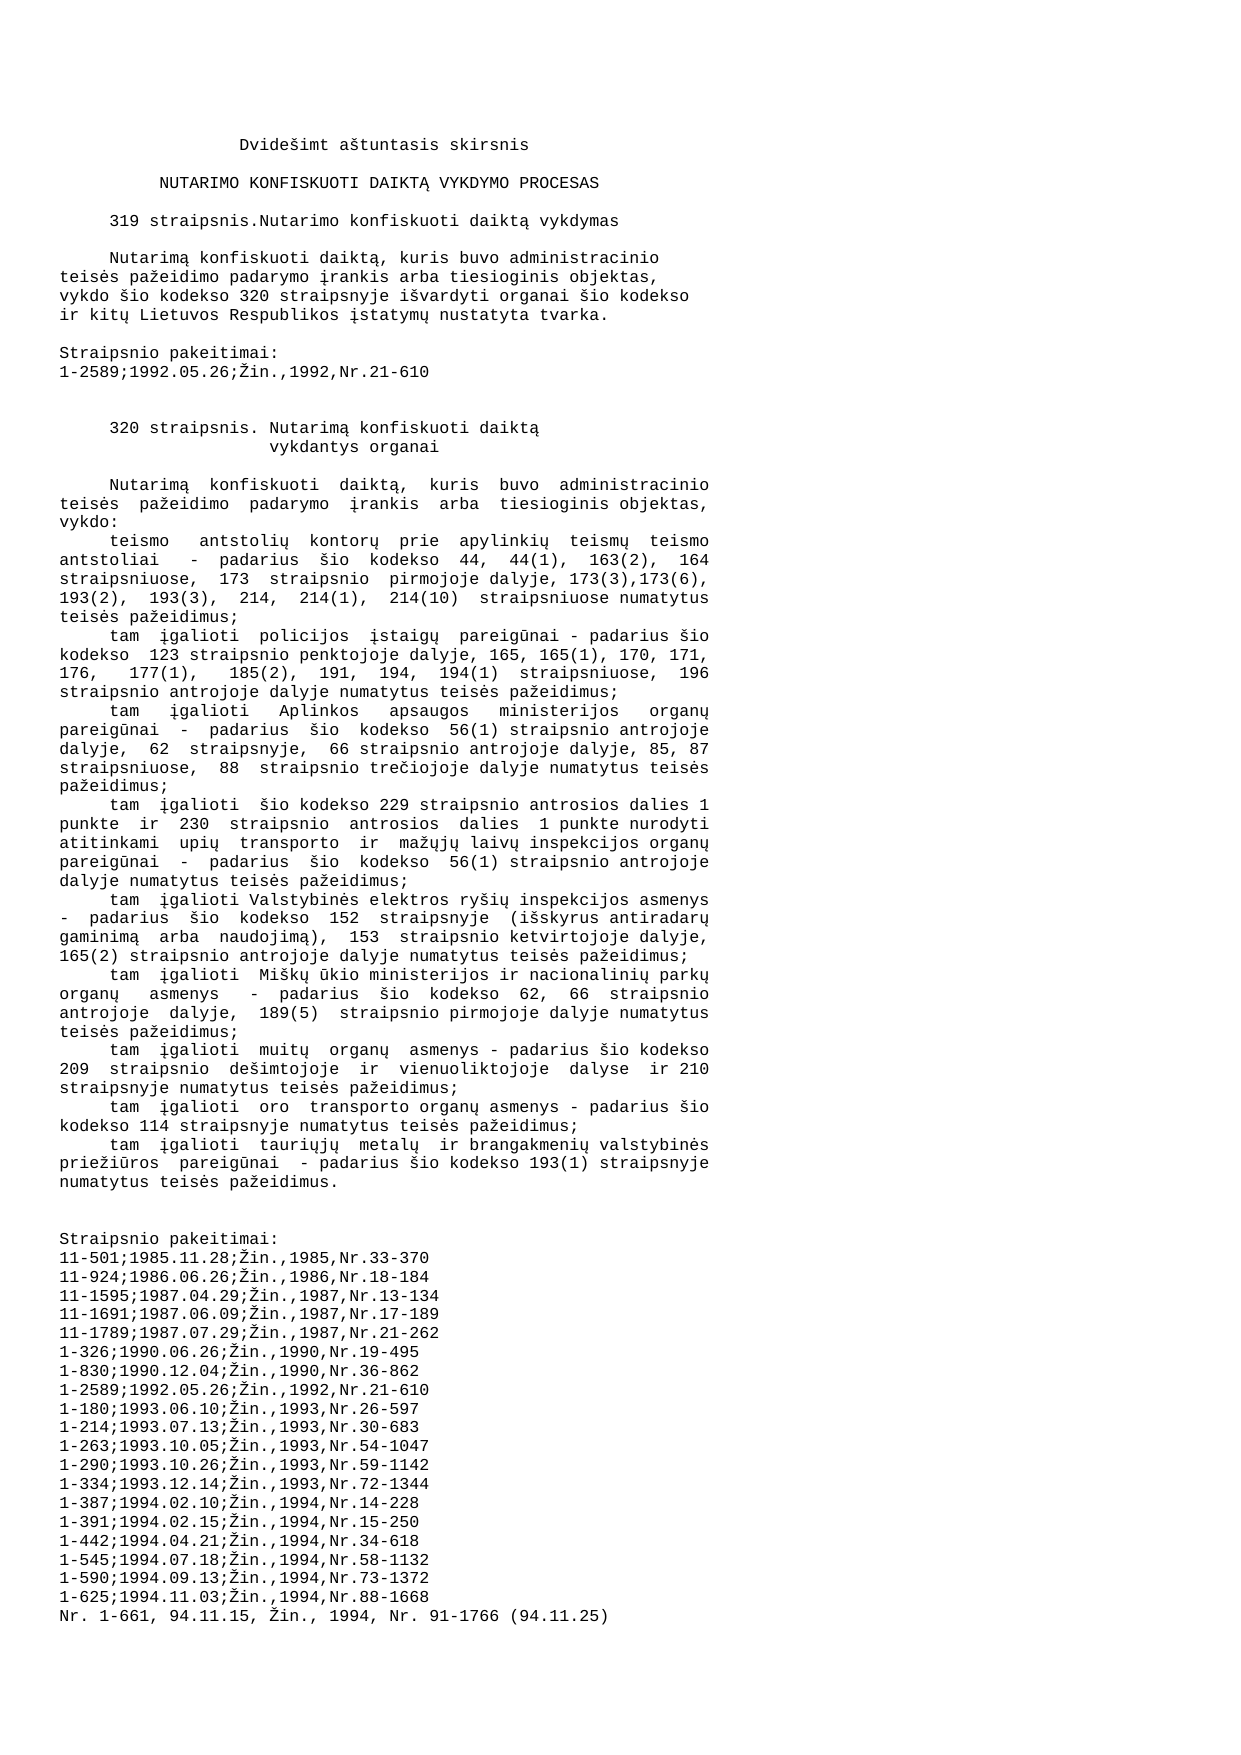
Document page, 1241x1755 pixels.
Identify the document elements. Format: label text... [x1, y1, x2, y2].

text kodekso 123 straipsnio penktojoje dalyje, 165, 165(1), 170, 171, [59, 646, 1122, 665]
text Straipsnio pakeitimai: [59, 344, 1122, 363]
text 1-391;1994.02.15;Žin.,1994,Nr.15-250 [59, 1513, 1122, 1532]
text 1-442;1994.04.21;Žin.,1994,Nr.34-618 [59, 1532, 1122, 1551]
text 176, 177(1), 185(2), 191, 194, 194(1) straipsniuose, 196 [59, 665, 1122, 684]
text straipsniuose, 173 straipsnio pirmojoje dalyje, 173(3),173(6), [59, 571, 1122, 589]
text tam įgalioti Aplinkos apsaugos ministerijos organų [59, 703, 1122, 721]
text 1-2589;1992.05.26;Žin.,1992,Nr.21-610 [59, 363, 1122, 382]
text pareigūnai - padarius šio kodekso 56(1) straipsnio antrojoje [59, 721, 1122, 740]
text tam įgalioti tauriųjų metalų ir brangakmenių valstybinės [59, 1136, 1122, 1155]
text Straipsnio pakeitimai: [59, 1231, 1122, 1249]
text atitinkami upių transporto ir mažųjų laivų inspekcijos organų [59, 834, 1122, 853]
text straipsniuose, 88 straipsnio trečiojoje dalyje numatytus teisės [59, 759, 1122, 778]
text straipsnio antrojoje dalyje numatytus teisės pažeidimus; [59, 684, 1122, 703]
text pažeidimus; [59, 778, 1122, 797]
text Nr. 1-661, 94.11.15, Žin., 1994, Nr. 91-1766 (94.11.25) [59, 1608, 1122, 1626]
text 1-2589;1992.05.26;Žin.,1992,Nr.21-610 [59, 1381, 1122, 1400]
text 319 straipsnis.Nutarimo konfiskuoti daiktą vykdymas [59, 212, 1122, 231]
text straipsnyje numatytus teisės pažeidimus; [59, 1080, 1122, 1098]
text ir kitų Lietuvos Respublikos įstatymų nustatyta tvarka. [59, 307, 1122, 326]
text punkte ir 230 straipsnio antrosios dalies 1 punkte nurodyti [59, 816, 1122, 834]
text tam įgalioti šio kodekso 229 straipsnio antrosios dalies 1 [59, 797, 1122, 816]
text teismo antstolių kontorų prie apylinkių teismų teismo [59, 533, 1122, 552]
text 1-830;1990.12.04;Žin.,1990,Nr.36-862 [59, 1362, 1122, 1381]
text 1-180;1993.06.10;Žin.,1993,Nr.26-597 [59, 1400, 1122, 1419]
text teisės pažeidimo padarymo įrankis arba tiesioginis objektas, [59, 495, 1122, 514]
text 1-590;1994.09.13;Žin.,1994,Nr.73-1372 [59, 1570, 1122, 1589]
text tam įgalioti Miškų ūkio ministerijos ir nacionalinių parkų [59, 967, 1122, 985]
text 11-1691;1987.06.09;Žin.,1987,Nr.17-189 [59, 1306, 1122, 1325]
text 1-334;1993.12.14;Žin.,1993,Nr.72-1344 [59, 1476, 1122, 1494]
text 1-214;1993.07.13;Žin.,1993,Nr.30-683 [59, 1419, 1122, 1438]
text 11-1595;1987.04.29;Žin.,1987,Nr.13-134 [59, 1287, 1122, 1306]
text 1-545;1994.07.18;Žin.,1994,Nr.58-1132 [59, 1551, 1122, 1570]
text tam įgalioti policijos įstaigų pareigūnai - padarius šio [59, 627, 1122, 646]
text vykdo: [59, 514, 1122, 533]
text vykdantys organai [59, 439, 1122, 457]
text 165(2) straipsnio antrojoje dalyje numatytus teisės pažeidimus; [59, 948, 1122, 967]
text 1-263;1993.10.05;Žin.,1993,Nr.54-1047 [59, 1438, 1122, 1457]
text Dvidešimt aštuntasis skirsnis [59, 137, 1122, 156]
text priežiūros pareigūnai - padarius šio kodekso 193(1) straipsnyje [59, 1155, 1122, 1174]
text 1-387;1994.02.10;Žin.,1994,Nr.14-228 [59, 1494, 1122, 1513]
text 1-290;1993.10.26;Žin.,1993,Nr.59-1142 [59, 1457, 1122, 1476]
text tam įgalioti Valstybinės elektros ryšių inspekcijos asmenys [59, 891, 1122, 910]
text NUTARIMO KONFISKUOTI DAIKTĄ VYKDYMO PROCESAS [59, 175, 1122, 193]
text dalyje numatytus teisės pažeidimus; [59, 872, 1122, 891]
text 11-1789;1987.07.29;Žin.,1987,Nr.21-262 [59, 1325, 1122, 1344]
text 11-501;1985.11.28;Žin.,1985,Nr.33-370 [59, 1249, 1122, 1268]
text organų asmenys - padarius šio kodekso 62, 66 straipsnio [59, 985, 1122, 1004]
text dalyje, 62 straipsnyje, 66 straipsnio antrojoje dalyje, 85, 87 [59, 740, 1122, 759]
text Nutarimą konfiskuoti daiktą, kuris buvo administracinio [59, 476, 1122, 495]
text vykdo šio kodekso 320 straipsnyje išvardyti organai šio kodekso [59, 288, 1122, 307]
text antstoliai - padarius šio kodekso 44, 44(1), 163(2), 164 [59, 552, 1122, 571]
text Nutarimą konfiskuoti daiktą, kuris buvo administracinio [59, 250, 1122, 269]
text teisės pažeidimo padarymo įrankis arba tiesioginis objektas, [59, 269, 1122, 288]
text gaminimą arba naudojimą), 153 straipsnio ketvirtojoje dalyje, [59, 929, 1122, 948]
text 11-924;1986.06.26;Žin.,1986,Nr.18-184 [59, 1268, 1122, 1287]
text 320 straipsnis. Nutarimą konfiskuoti daiktą [59, 420, 1122, 439]
text 1-326;1990.06.26;Žin.,1990,Nr.19-495 [59, 1344, 1122, 1362]
text pareigūnai - padarius šio kodekso 56(1) straipsnio antrojoje [59, 853, 1122, 872]
text tam įgalioti oro transporto organų asmenys - padarius šio [59, 1098, 1122, 1117]
text 209 straipsnio dešimtojoje ir vienuoliktojoje dalyse ir 210 [59, 1061, 1122, 1080]
text - padarius šio kodekso 152 straipsnyje (išskyrus antiradarų [59, 910, 1122, 929]
text teisės pažeidimus; [59, 1023, 1122, 1042]
text kodekso 114 straipsnyje numatytus teisės pažeidimus; [59, 1117, 1122, 1136]
text numatytus teisės pažeidimus. [59, 1174, 1122, 1193]
text 1-625;1994.11.03;Žin.,1994,Nr.88-1668 [59, 1589, 1122, 1608]
text antrojoje dalyje, 189(5) straipsnio pirmojoje dalyje numatytus [59, 1004, 1122, 1023]
text 193(2), 193(3), 214, 214(1), 214(10) straipsniuose numatytus [59, 589, 1122, 608]
text tam įgalioti muitų organų asmenys - padarius šio kodekso [59, 1042, 1122, 1061]
text teisės pažeidimus; [59, 608, 1122, 627]
